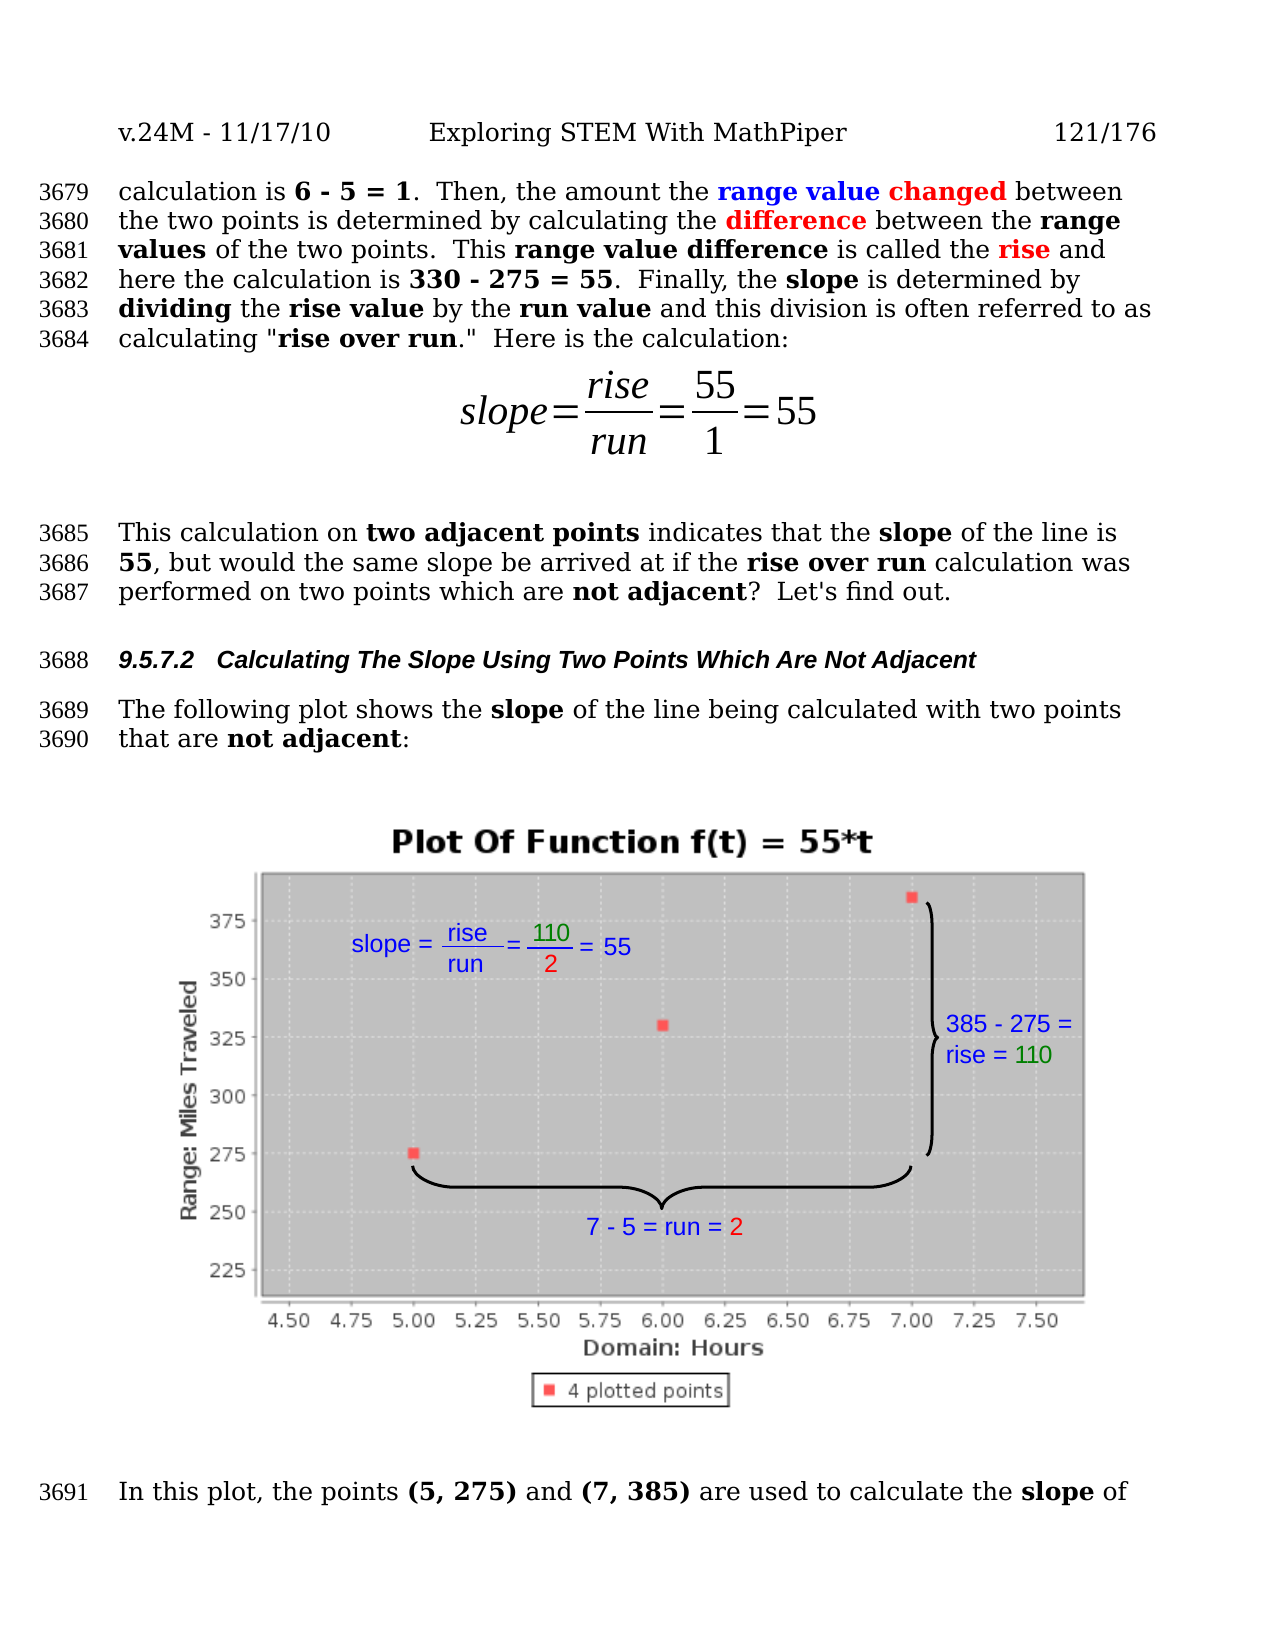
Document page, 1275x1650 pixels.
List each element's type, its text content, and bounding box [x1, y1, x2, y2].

text This calculation on two adjacent points indicates that the slope of the line is 55, but would the same slope be arrived at if the rise over run calculation was performed on two points which are not adjacent? Let's find out. [118, 518, 1157, 607]
text The following plot shows the slope of the line being calculated with two points that are not adjacent: [118, 695, 1157, 754]
text calculation is 6 - 5 = 1. Then, the amount the range value changed between the two points is determined by calculating the difference between the range values of the two points. This range value difference is called the rise and here the calculation is 330 - 275 = 55. Finally, the slope is determined by dividing the rise value by the run value and this division is often referred to as calculating "rise over run." Here is the calculation: [118, 177, 1157, 353]
text In this plot, the points (5, 275) and (7, 385) are used to calculate the slope of [118, 1477, 1157, 1506]
subtitle Calculating The Slope Using Two Points Which Are Not Adjacent [118, 646, 1157, 674]
